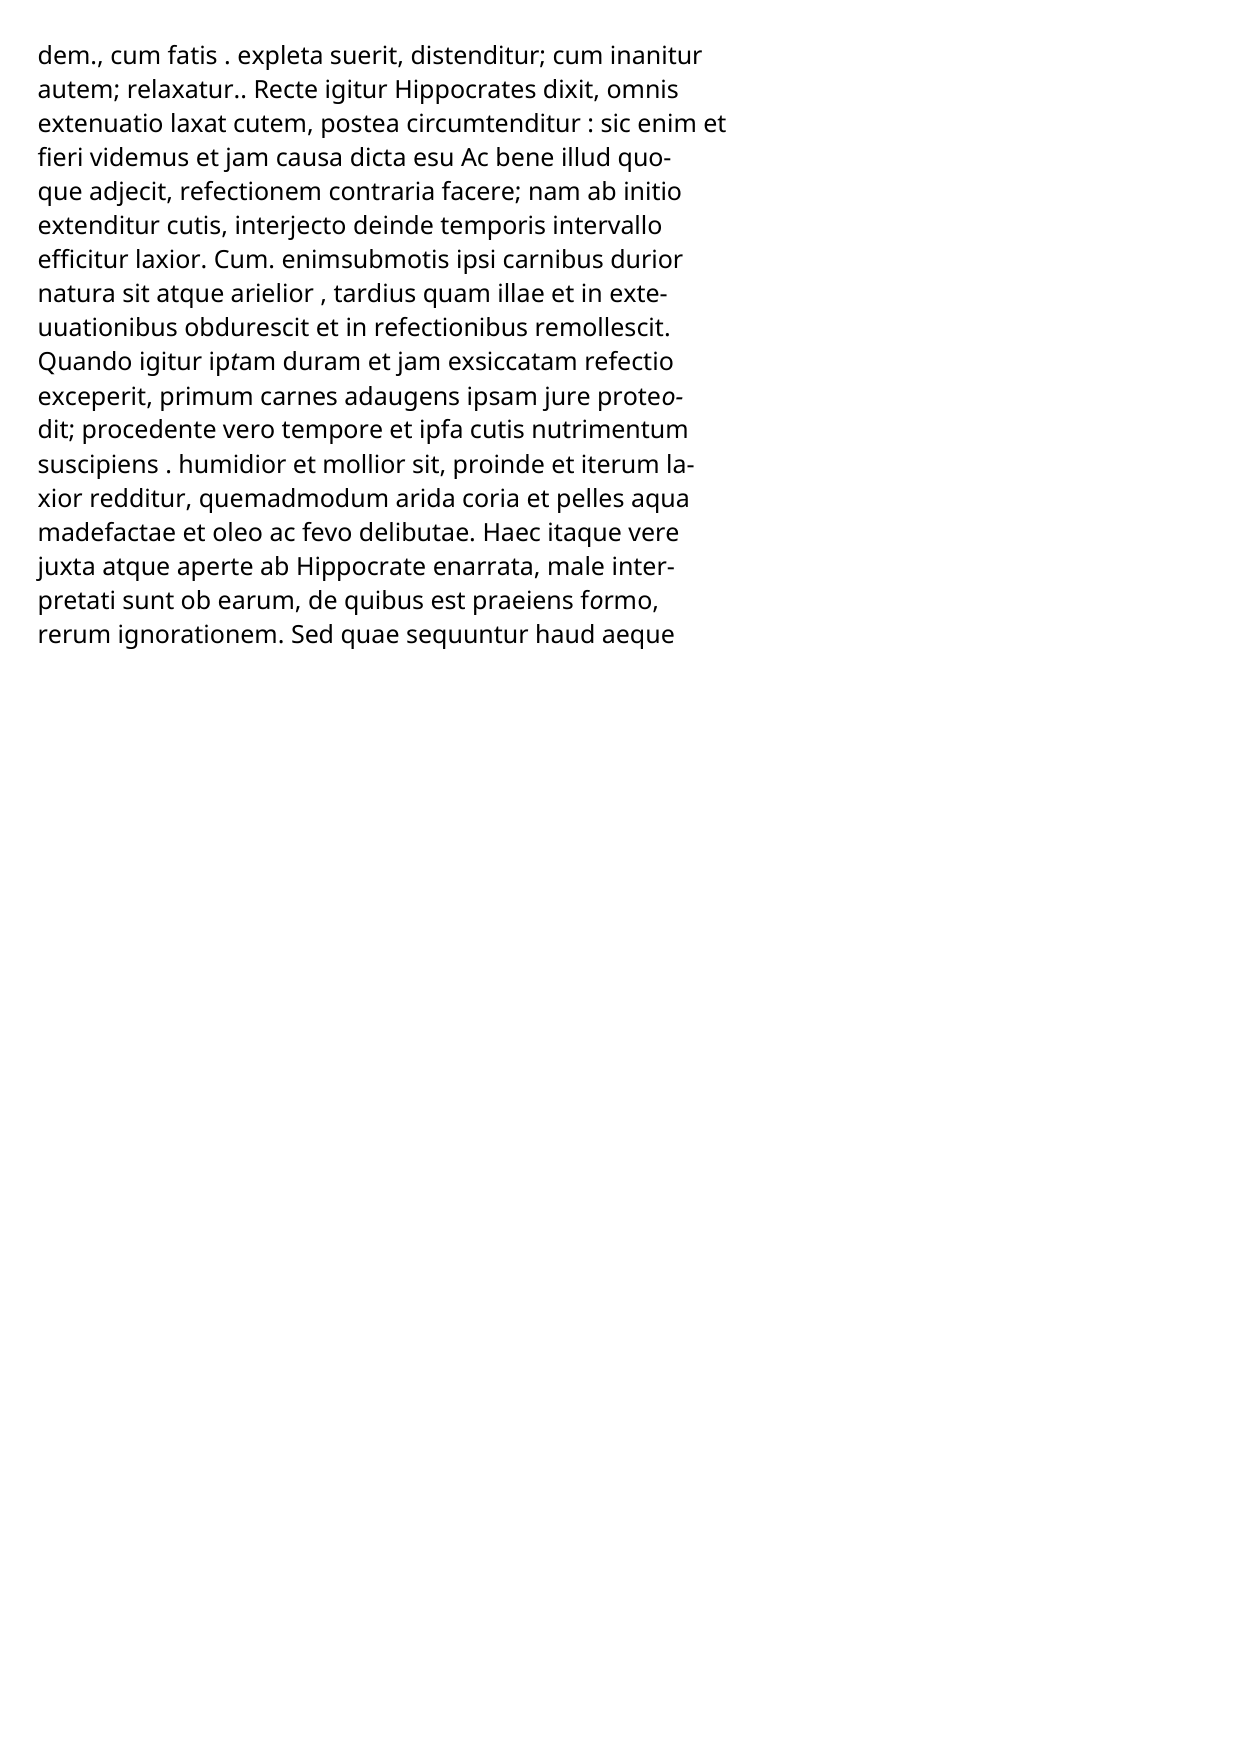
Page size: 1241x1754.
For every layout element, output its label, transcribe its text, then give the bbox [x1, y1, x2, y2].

text dem., cum fatis . expleta suerit, distenditur; cum inanitur autem; relaxatur.. Recte igitur Hippocrates dixit, omnis extenuatio laxat cutem, postea circumtenditur : sic enim et fieri videmus et jam causa dicta esu Ac bene illud quo- que adjecit, refectionem contraria facere; nam ab initio extenditur cutis, interjecto deinde temporis intervallo efficitur laxior. Cum. enimsubmotis ipsi carnibus durior natura sit atque arielior , tardius quam illae et in exte- uuationibus obdurescit et in refectionibus remollescit. Quando igitur iptam duram et jam exsiccatam refectio exceperit, primum carnes adaugens ipsam jure proteo- dit; procedente vero tempore et ipfa cutis nutrimentum suscipiens . humidior et mollior sit, proinde et iterum la- xior redditur, quemadmodum arida coria et pelles aqua madefactae et oleo ac fevo delibutae. Haec itaque vere juxta atque aperte ab Hippocrate enarrata, male inter- pretati sunt ob earum, de quibus est praeiens formo, rerum ignorationem. Sed quae sequuntur haud aeque [37, 37, 1203, 651]
